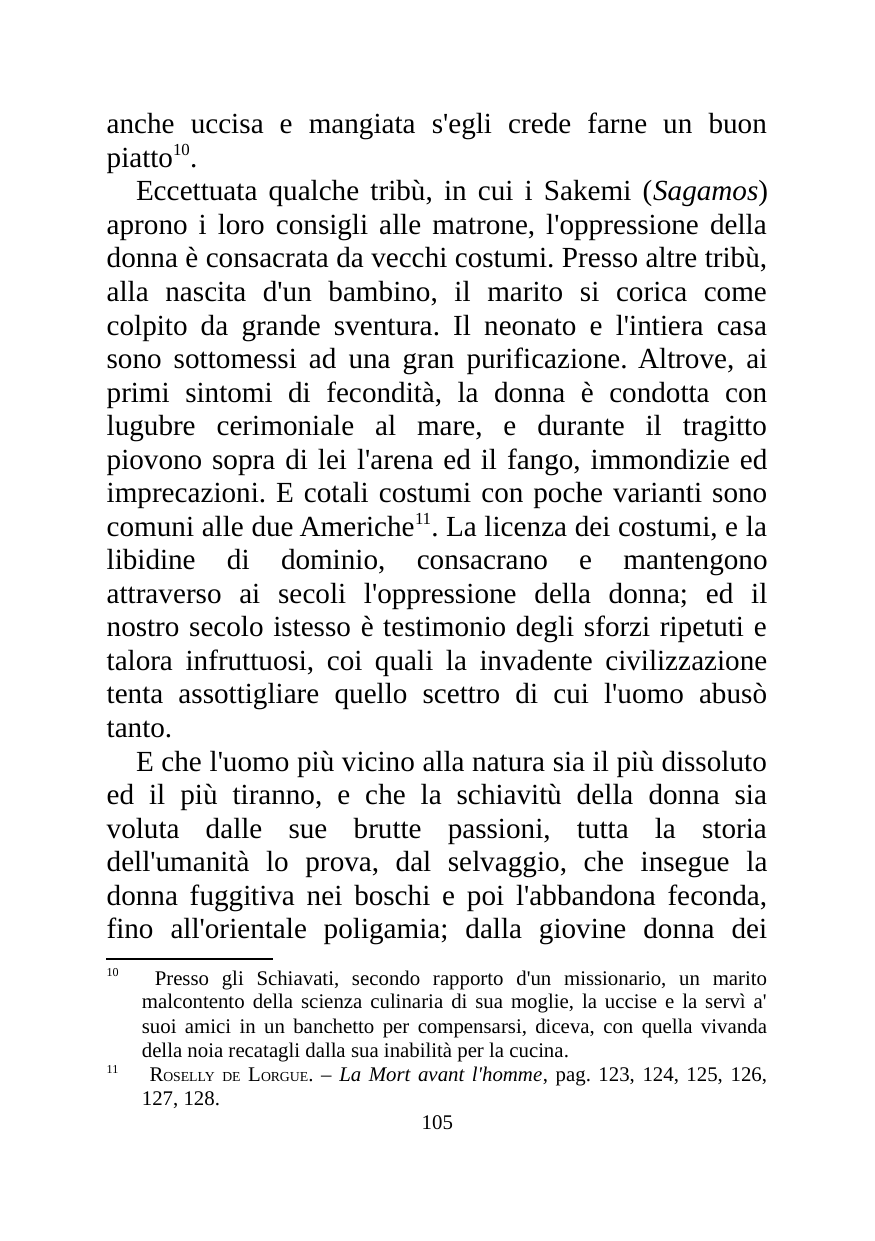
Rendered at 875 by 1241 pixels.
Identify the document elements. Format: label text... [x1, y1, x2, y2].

text Presso gli Schiavati, secondo rapporto d'un missionario, un marito malcontento della scienza culinaria di sua moglie, la uccise e la servì a' suoi amici in un banchetto per compensarsi, diceva, con quella vivanda della noia recatagli dalla sua inabilità per la cucina. [106, 965, 768, 1062]
text Eccettuata qualche tribù, in cui i Sakemi (Sagamos) aprono i loro consigli alle matrone, l'oppressione della donna è consacrata da vecchi costumi. Presso altre tribù, alla nascita d'un bambino, il marito si corica come colpito da grande sventura. Il neonato e l'intiera casa sono sottomessi ad una gran purificazione. Altrove, ai primi sintomi di fecondità, la donna è condotta con lugubre cerimoniale al mare, e durante il tragitto piovono sopra di lei l'arena ed il fango, immondizie ed imprecazioni. E cotali costumi con poche varianti sono comuni alle due Americhe. La licenza dei costumi, e la libidine di dominio, consacrano e mantengono attraverso ai secoli l'oppressione della donna; ed il nostro secolo istesso è testimonio degli sforzi ripetuti e talora infruttuosi, coi quali la invadente civilizzazione tenta assottigliare quello scettro di cui l'uomo abusò tanto. [106, 173, 768, 744]
text anche uccisa e mangiata s'egli crede farne un buon piatto. [106, 106, 768, 173]
text E che l'uomo più vicino alla natura sia il più dissoluto ed il più tiranno, e che la schiavitù della donna sia voluta dalle sue brutte passioni, tutta la storia dell'umanità lo prova, dal selvaggio, che insegue la donna fuggitiva nei boschi e poi l'abbandona feconda, fino all'orientale poligamia; dalla giovine donna dei [106, 744, 768, 945]
text Roselly de Lorgue. – La Mort avant l'homme, pag. 123, 124, 125, 126, 127, 128. [106, 1062, 768, 1110]
